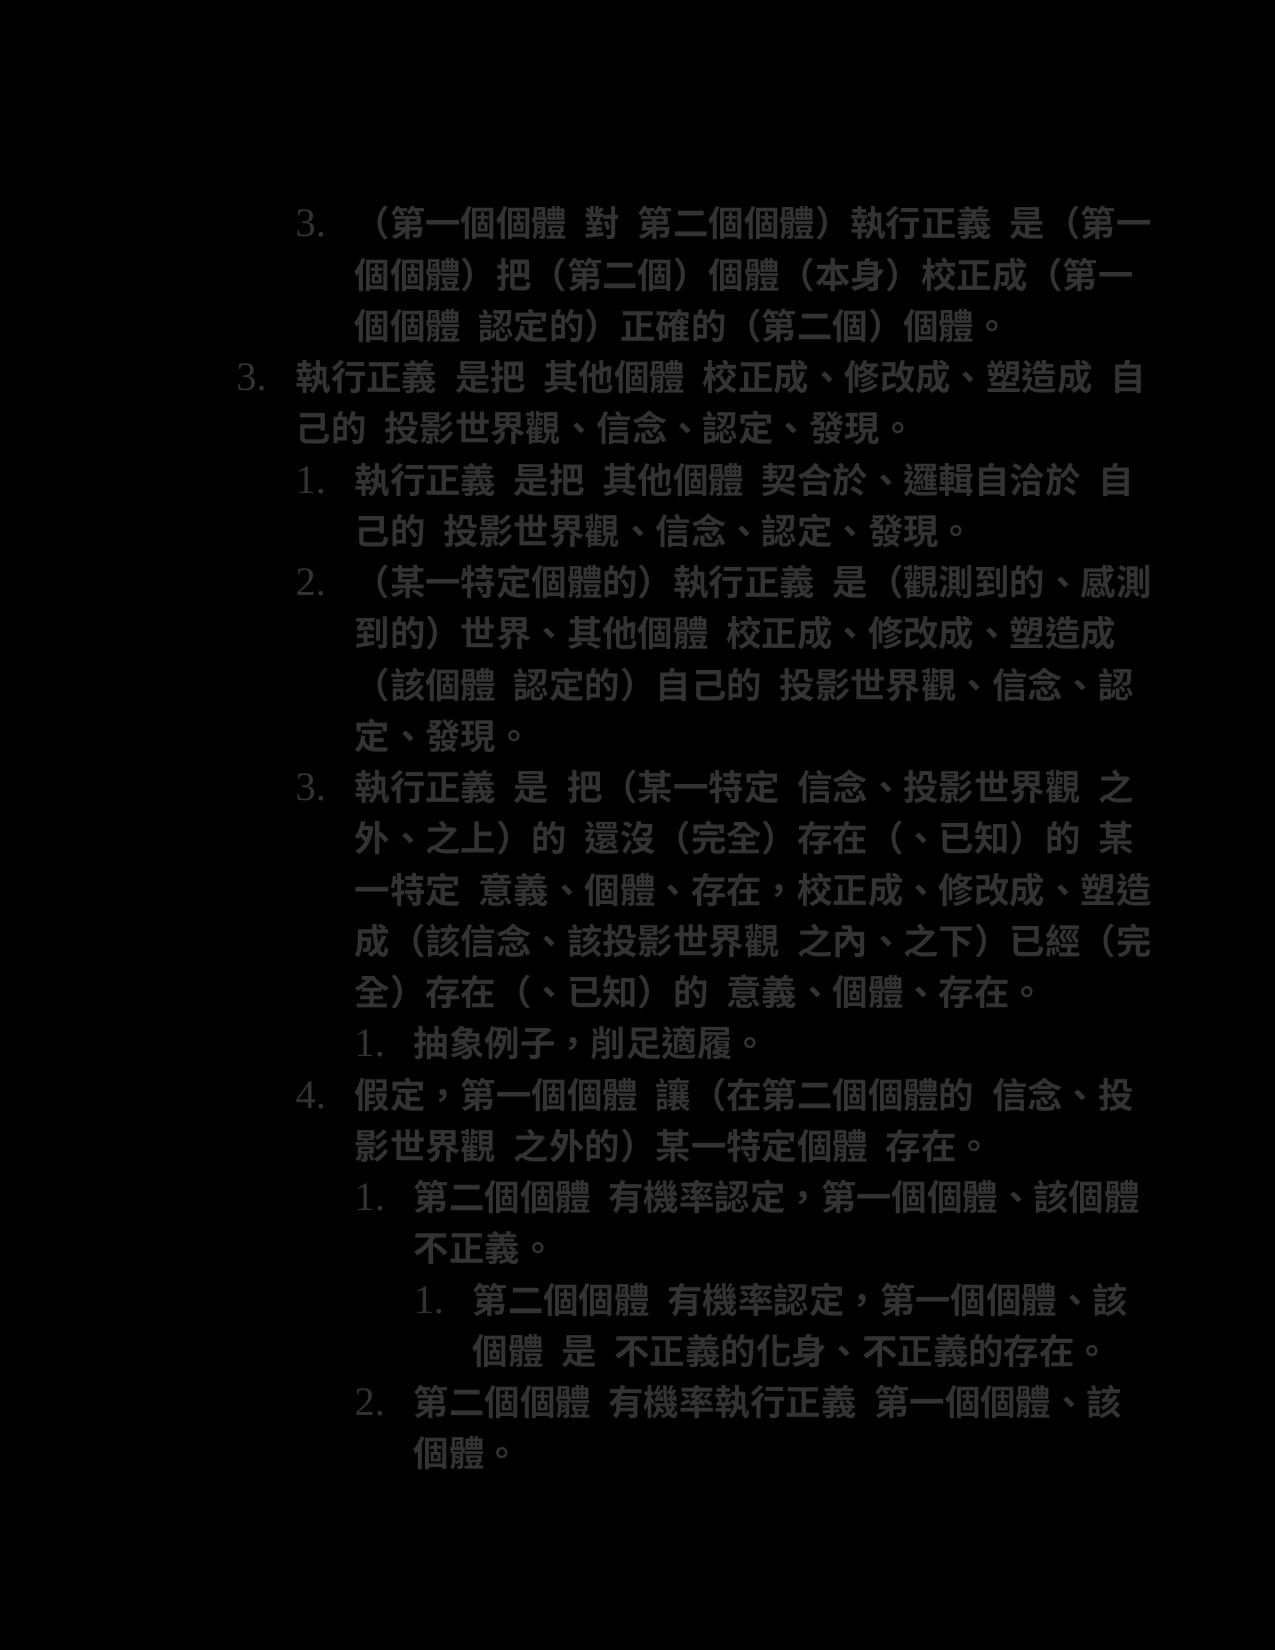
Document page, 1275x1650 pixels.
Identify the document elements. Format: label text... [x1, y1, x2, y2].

list （某一特定個體的）執行正義 是（觀測到的、感測到的）世界、其他個體 校正成、修改成、塑造成（該個體 認定的）自己的 投影世界觀、信念、認定、發現。 [295, 554, 1157, 759]
list 抽象例子，削足適履。 [354, 1016, 1157, 1067]
list （第一個個體 對 第二個個體）執行正義 是（第一個個體）把（第二個）個體（本身）校正成（第一個個體 認定的）正確的（第二個）個體。 [295, 196, 1157, 349]
list 假定，第一個個體 讓（在第二個個體的 信念、投影世界觀 之外的）某一特定個體 存在。 [295, 1067, 1157, 1169]
list 第二個個體 有機率執行正義 第一個個體、該個體。 [354, 1374, 1157, 1477]
list 第二個個體 有機率認定，第一個個體、該個體 是 不正義的化身、不正義的存在。 [413, 1272, 1157, 1374]
list 第二個個體 有機率認定，第一個個體、該個體 不正義。 [354, 1169, 1157, 1272]
list 執行正義 是 把（某一特定 信念、投影世界觀 之外、之上）的 還沒（完全）存在（、已知）的 某一特定 意義、個體、存在，校正成、修改成、塑造成（該信念、該投影世界觀 之內、之下）已經（完全）存在（、已知）的 意義、個體、存在。 [295, 759, 1157, 1016]
list 執行正義 是把 其他個體 契合於、邏輯自洽於 自己的 投影世界觀、信念、認定、發現。 [295, 452, 1157, 554]
list 執行正義 是把 其他個體 校正成、修改成、塑造成 自己的 投影世界觀、信念、認定、發現。 [236, 349, 1157, 452]
